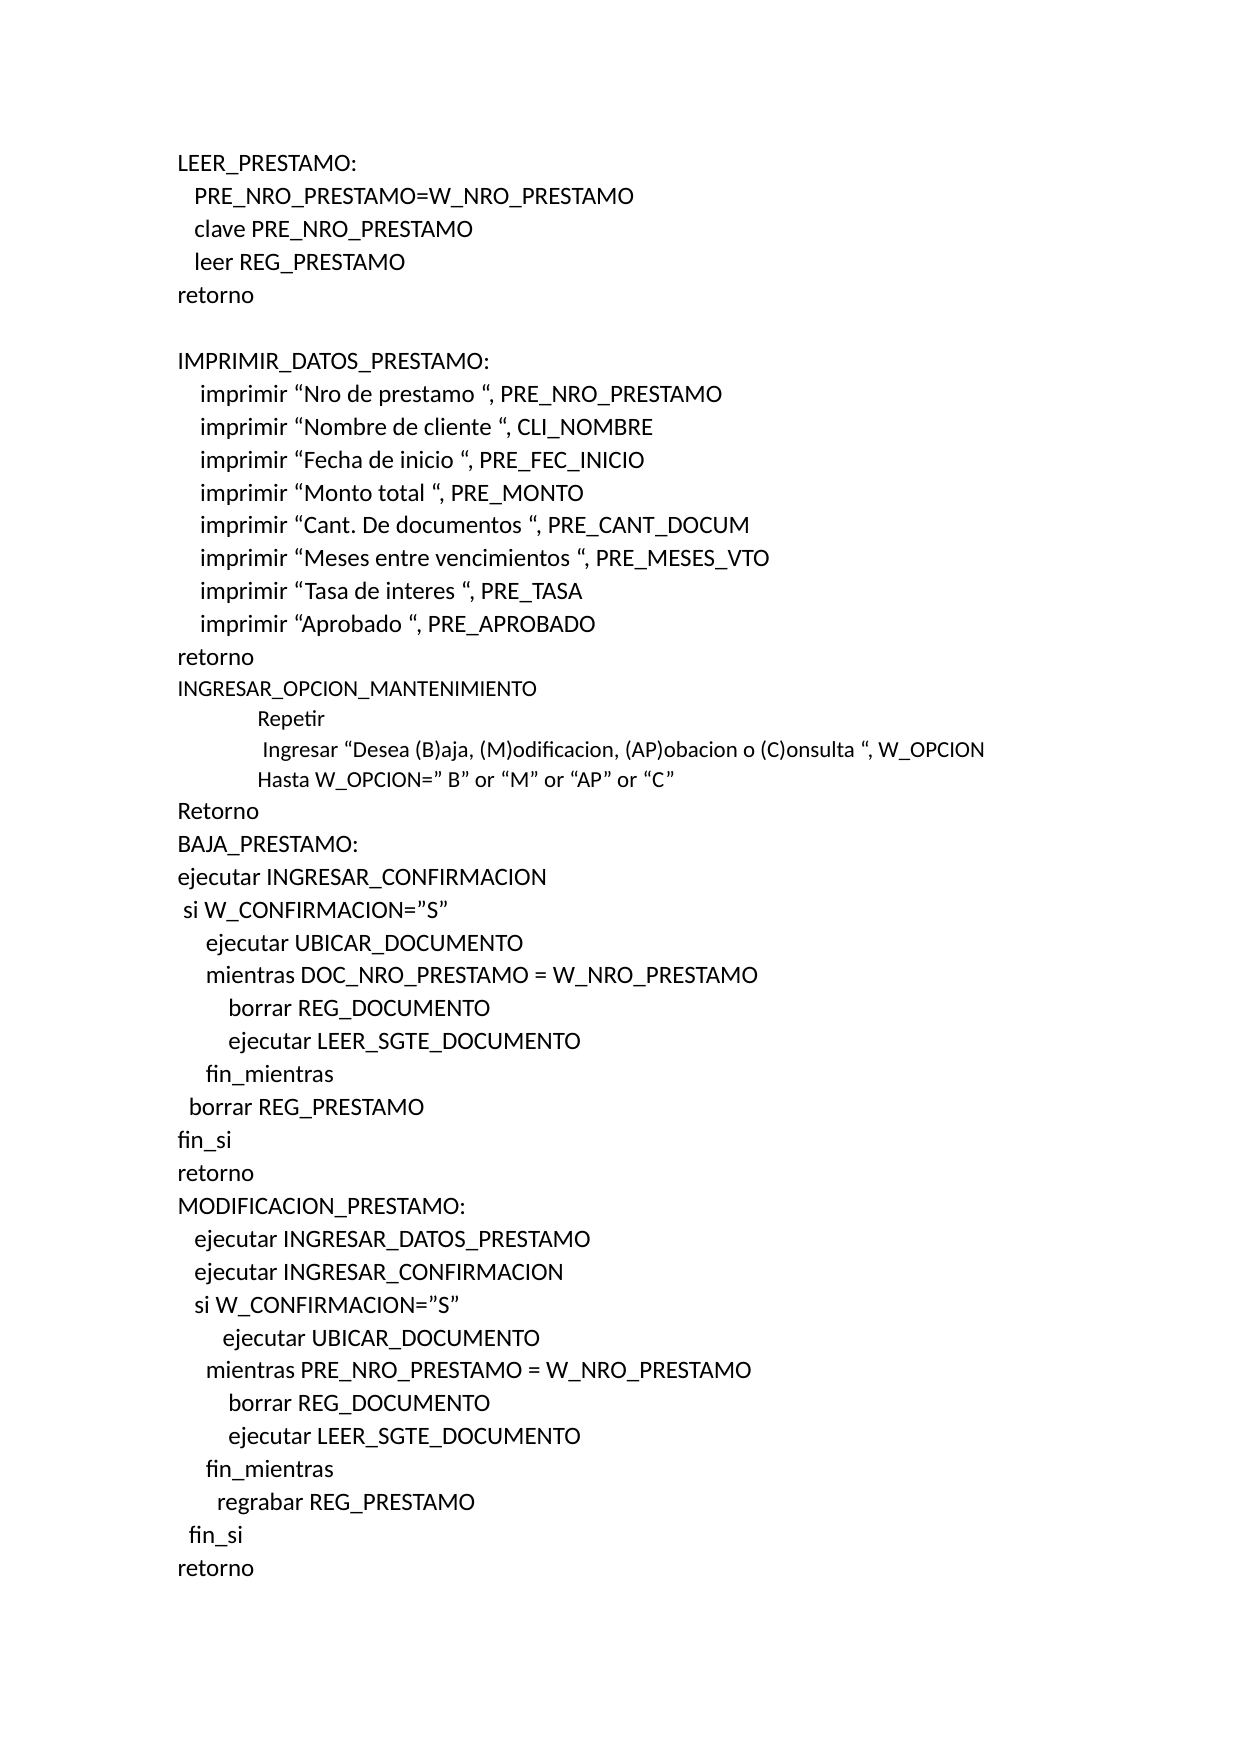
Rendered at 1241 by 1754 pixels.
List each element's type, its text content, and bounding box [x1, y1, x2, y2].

list imprimir “Nro de prestamo “, PRE_NRO_PRESTAMO imprimir “Nombre de cliente “, CLI_NOMBRE imprimir “Fecha de inicio “, PRE_FEC_INICIO imprimir “Monto total “, PRE_MONTO imprimir “Cant. De documentos “, PRE_CANT_DOCUM imprimir “Meses entre vencimientos “, PRE_MESES_VTO imprimir “Tasa de interes “, PRE_TASA imprimir “Aprobado “, PRE_APROBADO retorno [177, 378, 1063, 672]
list retorno [177, 279, 1063, 310]
list Ingresar “Desea (B)aja, (M)odificacion, (AP)obacion o (C)onsulta “, W_OPCION [252, 735, 1063, 763]
list BAJA_PRESTAMO: ejecutar INGRESAR_CONFIRMACION si W_CONFIRMACION=”S” ejecutar UBICAR_DOCUMENTO mientras DOC_NRO_PRESTAMO = W_NRO_PRESTAMO borrar REG_DOCUMENTO ejecutar LEER_SGTE_DOCUMENTO fin_mientras borrar REG_PRESTAMO fin_si [177, 828, 1063, 1155]
list Repetir [252, 704, 1063, 732]
list MODIFICACION_PRESTAMO: ejecutar INGRESAR_DATOS_PRESTAMO ejecutar INGRESAR_CONFIRMACION si W_CONFIRMACION=”S” [177, 1190, 1063, 1319]
list leer REG_PRESTAMO [177, 246, 1063, 277]
list IMPRIMIR_DATOS_PRESTAMO: [177, 345, 1063, 376]
list ejecutar UBICAR_DOCUMENTO mientras PRE_NRO_PRESTAMO = W_NRO_PRESTAMO borrar REG_DOCUMENTO ejecutar LEER_SGTE_DOCUMENTO fin_mientras regrabar REG_PRESTAMO fin_si retorno [177, 1322, 1063, 1583]
list INGRESAR_OPCION_MANTENIMIENTO [177, 674, 1063, 702]
list Retorno [177, 795, 1063, 826]
list Hasta W_OPCION=” B” or “M” or “AP” or “C” [252, 765, 1063, 793]
list retorno [177, 1157, 1063, 1188]
list LEER_PRESTAMO: PRE_NRO_PRESTAMO=W_NRO_PRESTAMO clave PRE_NRO_PRESTAMO [177, 148, 1063, 244]
